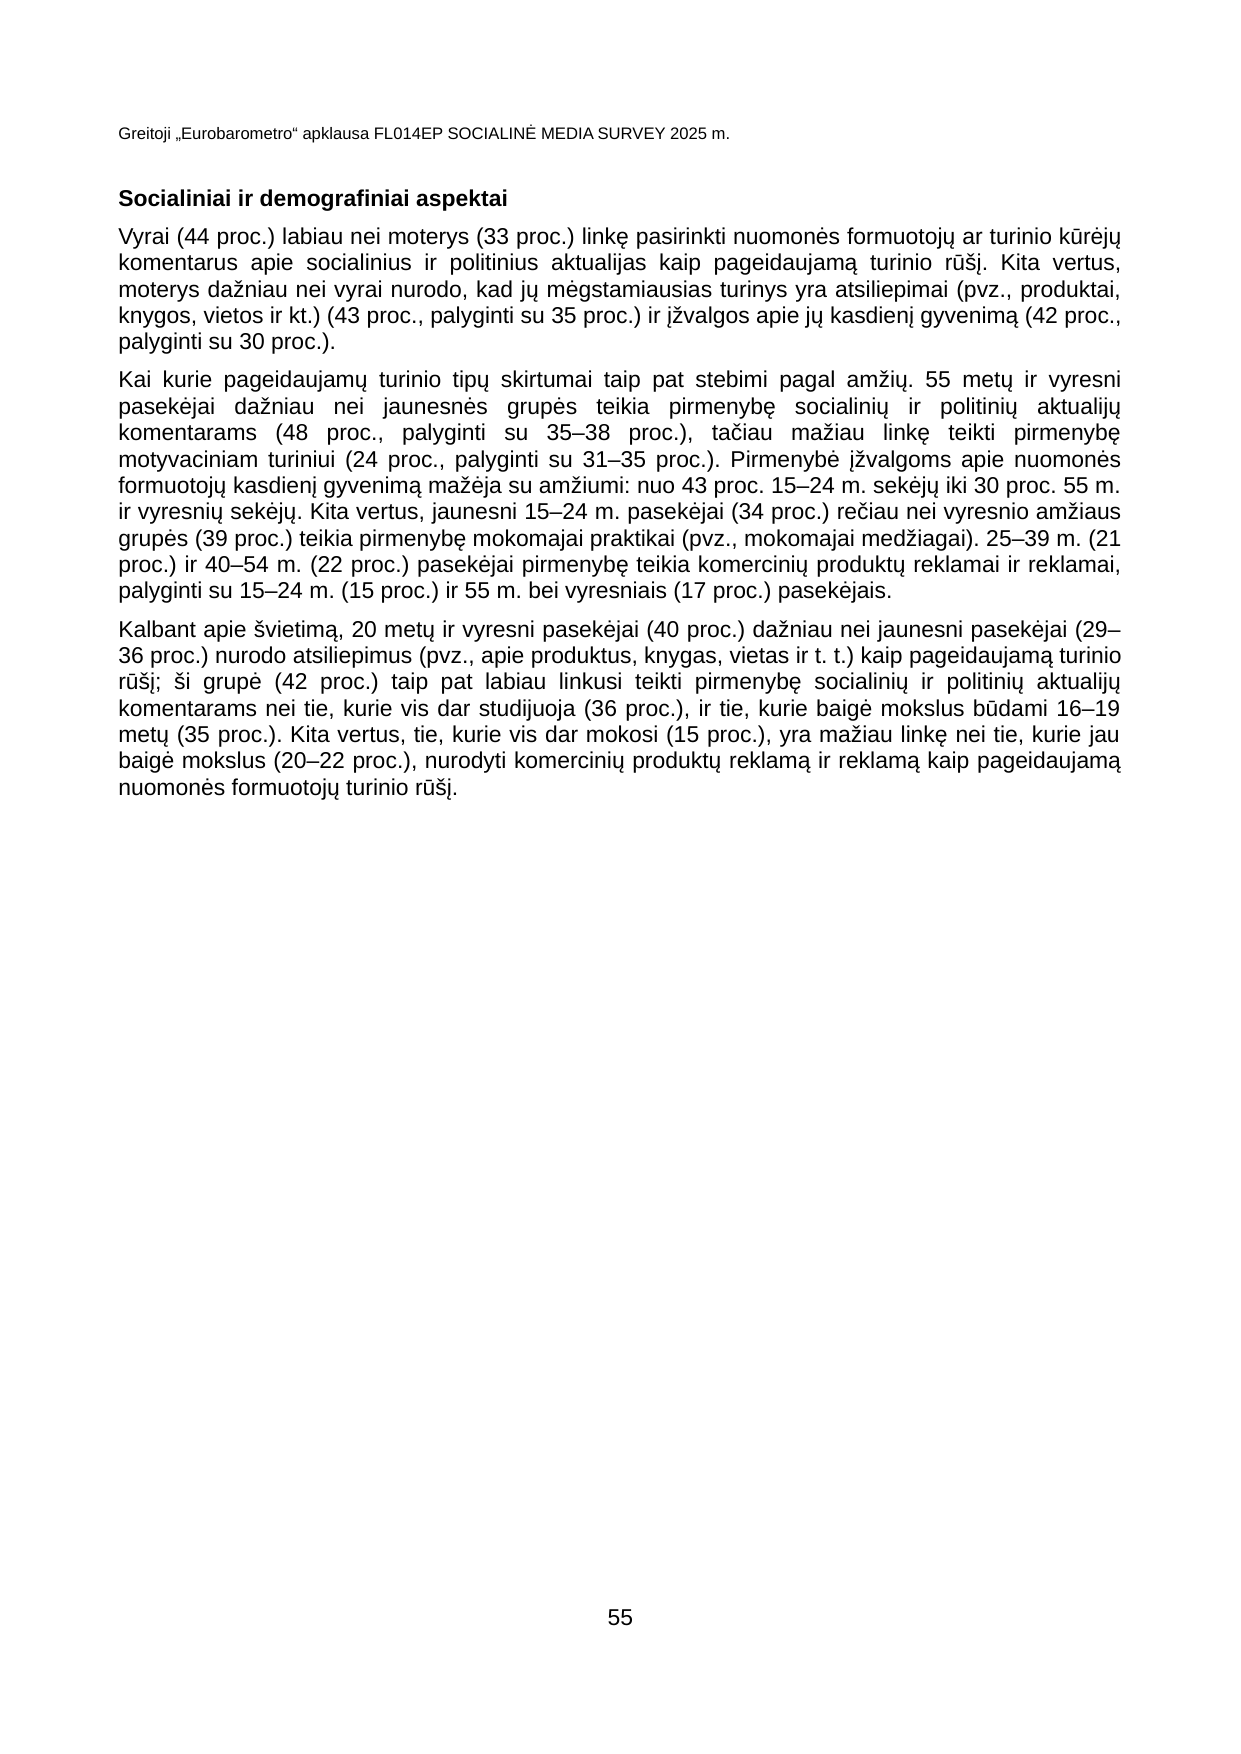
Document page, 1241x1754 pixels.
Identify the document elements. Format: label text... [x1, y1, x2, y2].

text Vyrai (44 proc.) labiau nei moterys (33 proc.) linkę pasirinkti nuomonės formuotojų ar turinio kūrėjų komentarus apie socialinius ir politinius aktualijas kaip pageidaujamą turinio rūšį. Kita vertus, moterys dažniau nei vyrai nurodo, kad jų mėgstamiausias turinys yra atsiliepimai (pvz., produktai, knygos, vietos ir kt.) (43 proc., palyginti su 35 proc.) ir įžvalgos apie jų kasdienį gyvenimą (42 proc., palyginti su 30 proc.). [118, 223, 1122, 354]
text Socialiniai ir demografiniai aspektai [118, 184, 1122, 211]
text Kai kurie pageidaujamų turinio tipų skirtumai taip pat stebimi pagal amžių. 55 metų ir vyresni pasekėjai dažniau nei jaunesnės grupės teikia pirmenybę socialinių ir politinių aktualijų komentarams (48 proc., palyginti su 35–38 proc.), tačiau mažiau linkę teikti pirmenybę motyvaciniam turiniui (24 proc., palyginti su 31–35 proc.). Pirmenybė įžvalgoms apie nuomonės formuotojų kasdienį gyvenimą mažėja su amžiumi: nuo 43 proc. 15–24 m. sekėjų iki 30 proc. 55 m. ir vyresnių sekėjų. Kita vertus, jaunesni 15–24 m. pasekėjai (34 proc.) rečiau nei vyresnio amžiaus grupės (39 proc.) teikia pirmenybę mokomajai praktikai (pvz., mokomajai medžiagai). 25–39 m. (21 proc.) ir 40–54 m. (22 proc.) pasekėjai pirmenybę teikia komercinių produktų reklamai ir reklamai, palyginti su 15–24 m. (15 proc.) ir 55 m. bei vyresniais (17 proc.) pasekėjais. [118, 366, 1122, 604]
text Kalbant apie švietimą, 20 metų ir vyresni pasekėjai (40 proc.) dažniau nei jaunesni pasekėjai (29–36 proc.) nurodo atsiliepimus (pvz., apie produktus, knygas, vietas ir t. t.) kaip pageidaujamą turinio rūšį; ši grupė (42 proc.) taip pat labiau linkusi teikti pirmenybę socialinių ir politinių aktualijų komentarams nei tie, kurie vis dar studijuoja (36 proc.), ir tie, kurie baigė mokslus būdami 16–19 metų (35 proc.). Kita vertus, tie, kurie vis dar mokosi (15 proc.), yra mažiau linkę nei tie, kurie jau baigė mokslus (20–22 proc.), nurodyti komercinių produktų reklamą ir reklamą kaip pageidaujamą nuomonės formuotojų turinio rūšį. [118, 616, 1122, 800]
